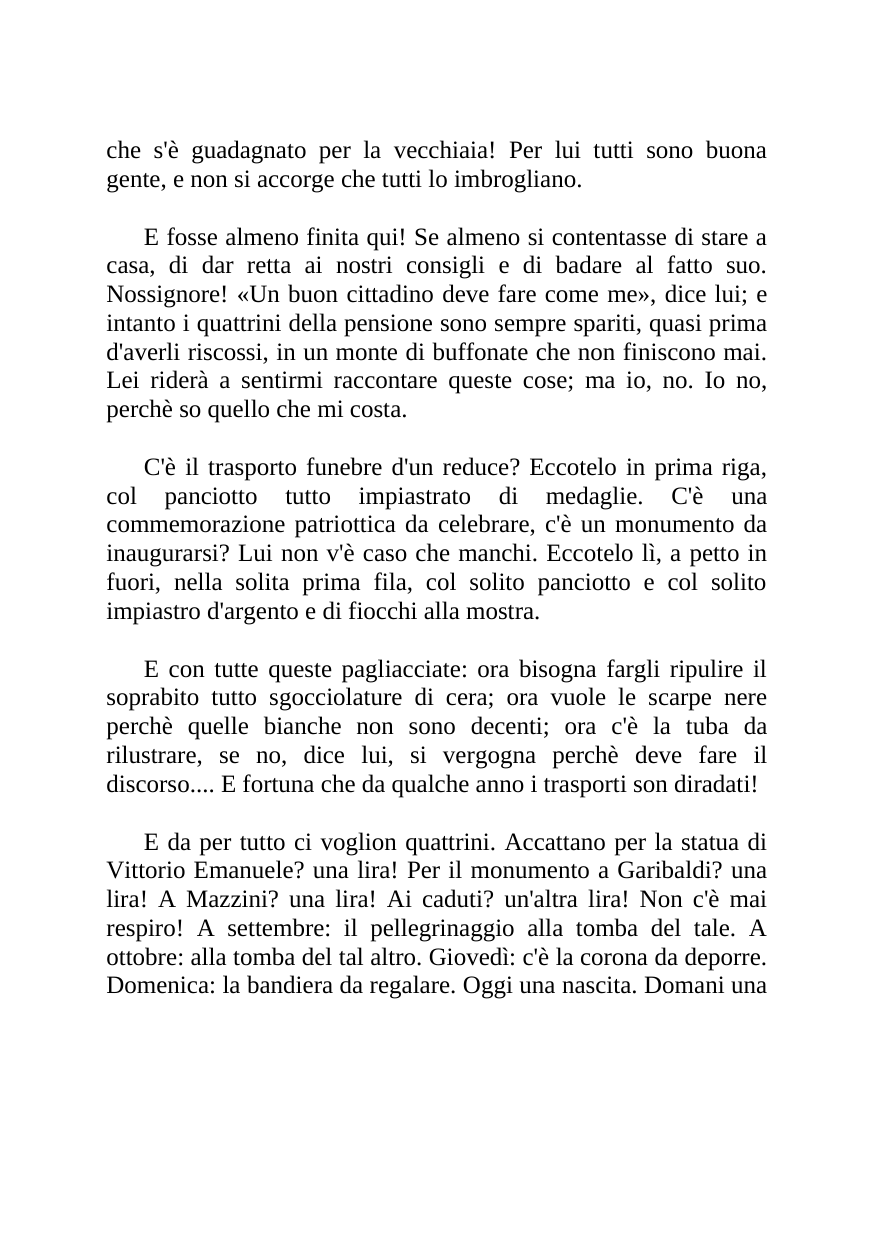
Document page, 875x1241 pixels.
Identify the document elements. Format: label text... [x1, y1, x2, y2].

text C'è il trasporto funebre d'un reduce? Eccotelo in prima riga, col panciotto tutto impiastrato di medaglie. C'è una commemorazione patriottica da celebrare, c'è un monumento da inaugurarsi? Lui non v'è caso che manchi. Eccotelo lì, a petto in fuori, nella solita prima fila, col solito panciotto e col solito impiastro d'argento e di fiocchi alla mostra. [106, 452, 768, 624]
text E con tutte queste pagliacciate: ora bisogna fargli ripulire il soprabito tutto sgocciolature di cera; ora vuole le scarpe nere perchè quelle bianche non sono decenti; ora c'è la tuba da rilustrare, se no, dice lui, si vergogna perchè deve fare il discorso.... E fortuna che da qualche anno i trasporti son diradati! [106, 654, 768, 797]
text che s'è guadagnato per la vecchiaia! Per lui tutti sono buona gente, e non si accorge che tutti lo imbrogliano. [106, 135, 768, 192]
text E da per tutto ci voglion quattrini. Accattano per la statua di Vittorio Emanuele? una lira! Per il monumento a Garibaldi? una lira! A Mazzini? una lira! Ai caduti? un'altra lira! Non c'è mai respiro! A settembre: il pellegrinaggio alla tomba del tale. A ottobre: alla tomba del tal altro. Giovedì: c'è la corona da deporre. Domenica: la bandiera da regalare. Oggi una nascita. Domani una [106, 827, 768, 999]
text E fosse almeno finita qui! Se almeno si contentasse di stare a casa, di dar retta ai nostri consigli e di badare al fatto suo. Nossignore! «Un buon cittadino deve fare come me», dice lui; e intanto i quattrini della pensione sono sempre spariti, quasi prima d'averli riscossi, in un monte di buffonate che non finiscono mai. Lei riderà a sentirmi raccontare queste cose; ma io, no. Io no, perchè so quello che mi costa. [106, 222, 768, 423]
